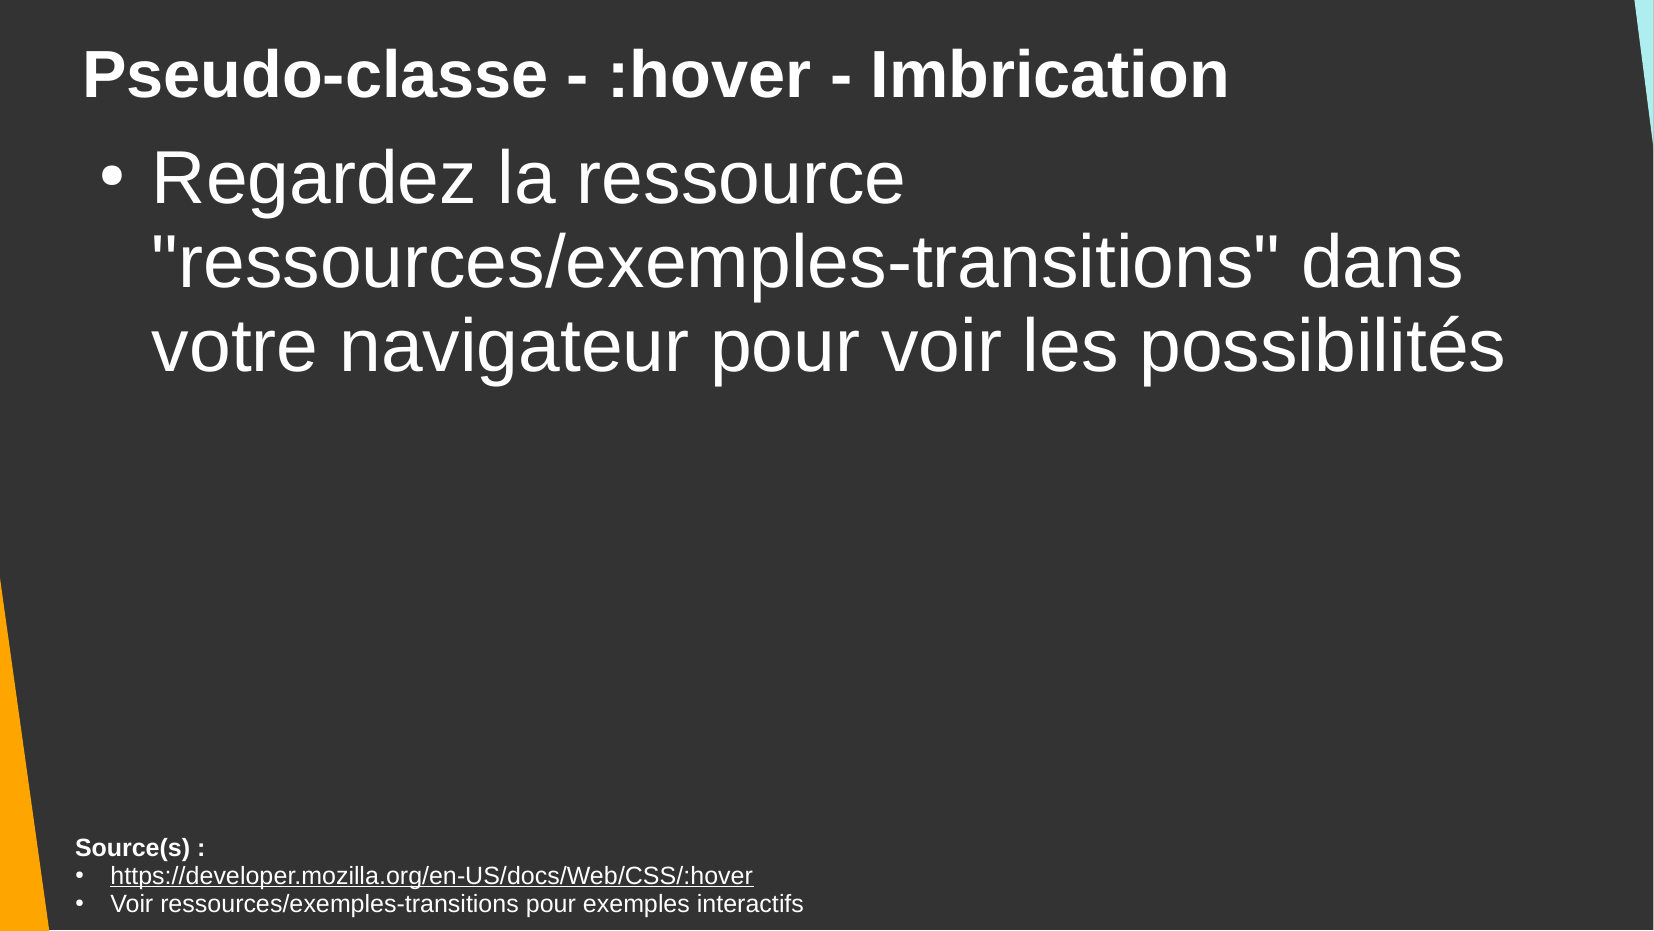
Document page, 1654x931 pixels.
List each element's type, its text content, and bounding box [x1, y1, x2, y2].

text_box [0, 578, 50, 931]
text_box Source(s) : https://developer.mozilla.org/en-US/docs/Web/CSS/:hover Voir ressources/exemples-transitions pour exemples interactifs [60, 826, 1546, 926]
title Pseudo-classe - :hover - Imbrication [82, 37, 1571, 114]
list Regardez la ressource "ressources/exemples-transitions" dans votre navigateur pour voir les possibilités [80, 135, 1620, 626]
text_box [1634, 0, 1654, 153]
